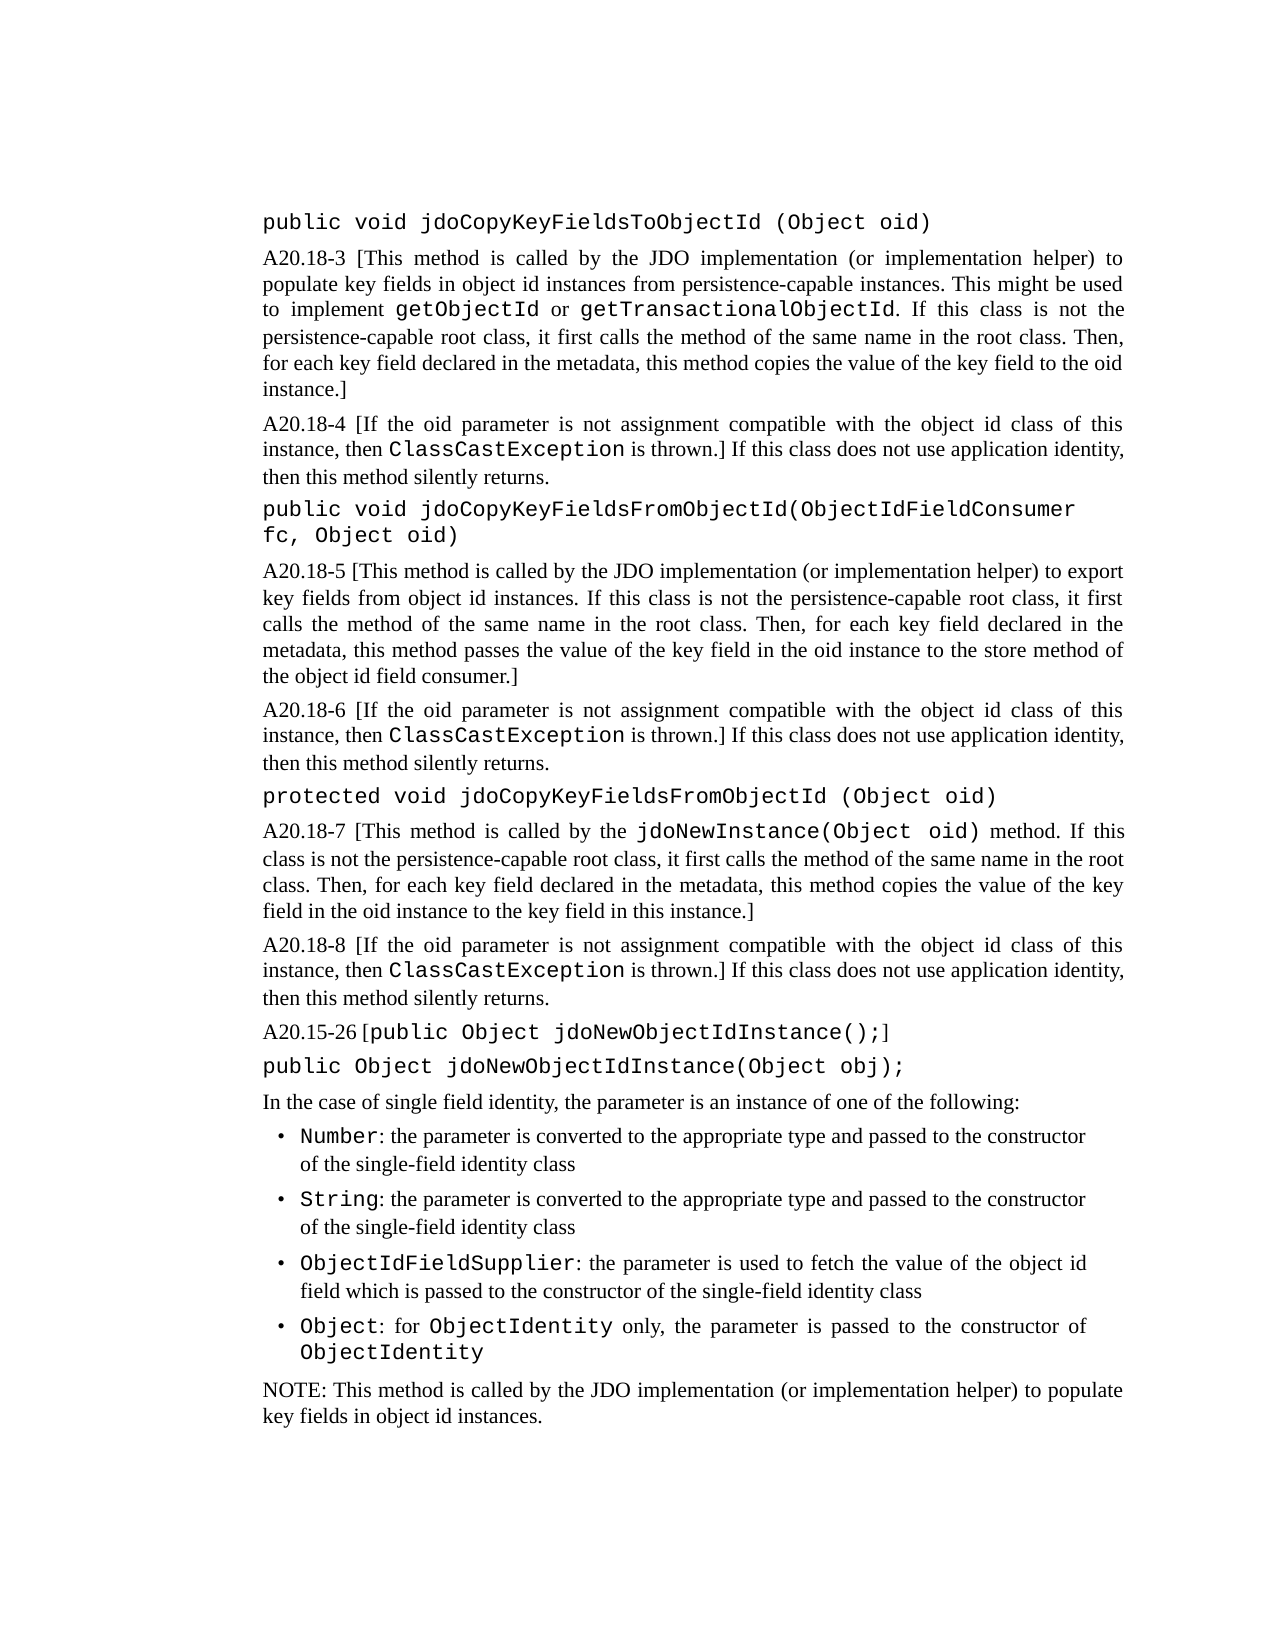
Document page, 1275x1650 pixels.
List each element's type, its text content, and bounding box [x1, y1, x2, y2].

text A20.18-4 [If the oid parameter is not assignment compatible with the object id class of this instance, then ClassCastException is thrown.] If this class does not use application identity, then this method silently returns. [262, 410, 1125, 489]
text A20.18-8 [If the oid parameter is not assignment compatible with the object id class of this instance, then ClassCastException is thrown.] If this class does not use application identity, then this method silently returns. [262, 931, 1125, 1011]
text • Object: for ObjectIdentity only, the parameter is passed to the constructor of ObjectIdentity [277, 1313, 1087, 1366]
text A20.18-3 [This method is called by the JDO implementation (or implementation helper) to populate key fields in object id instances from persistence-capable instances. This might be used to implement getObjectId or getTransactionalObjectId. If this class is not the persistence-capable root class, it first calls the method of the same name in the root class. Then, for each key field declared in the metadata, this method copies the value of the key field to the oid instance.] [262, 244, 1125, 402]
text public void jdoCopyKeyFieldsToObjectId (Object oid) [262, 210, 1125, 236]
text protected void jdoCopyKeyFieldsFromObjectId (Object oid) [262, 784, 1125, 810]
text In the case of single field identity, the parameter is an instance of one of the following: [262, 1088, 1125, 1114]
text A20.18-7 [This method is called by the jdoNewInstance(Object oid) method. If this class is not the persistence-capable root class, it first calls the method of the same name in the root class. Then, for each key field declared in the metadata, this method copies the value of the key field in the oid instance to the key field in this instance.] [262, 818, 1125, 923]
text public void jdoCopyKeyFieldsFromObjectId(ObjectIdFieldConsumer fc, Object oid) [262, 497, 1125, 549]
text • String: the parameter is converted to the appropriate type and passed to the constructor of the single-field identity class [277, 1186, 1087, 1239]
text • ObjectIdFieldSupplier: the parameter is used to fetch the value of the object id field which is passed to the constructor of the single-field identity class [277, 1250, 1087, 1303]
text public Object jdoNewObjectIdInstance(Object obj); [262, 1054, 1125, 1080]
text • Number: the parameter is converted to the appropriate type and passed to the constructor of the single-field identity class [277, 1123, 1087, 1176]
text NOTE: This method is called by the JDO implementation (or implementation helper) to populate key fields in object id instances. [262, 1377, 1125, 1429]
text A20.18-5 [This method is called by the JDO implementation (or implementation helper) to export key fields from object id instances. If this class is not the persistence-capable root class, it first calls the method of the same name in the root class. Then, for each key field declared in the metadata, this method passes the value of the key field in the oid instance to the store method of the object id field consumer.] [262, 558, 1125, 688]
text A20.15-26 [public Object jdoNewObjectIdInstance();] [262, 1019, 1125, 1046]
text A20.18-6 [If the oid parameter is not assignment compatible with the object id class of this instance, then ClassCastException is thrown.] If this class does not use application identity, then this method silently returns. [262, 696, 1125, 775]
